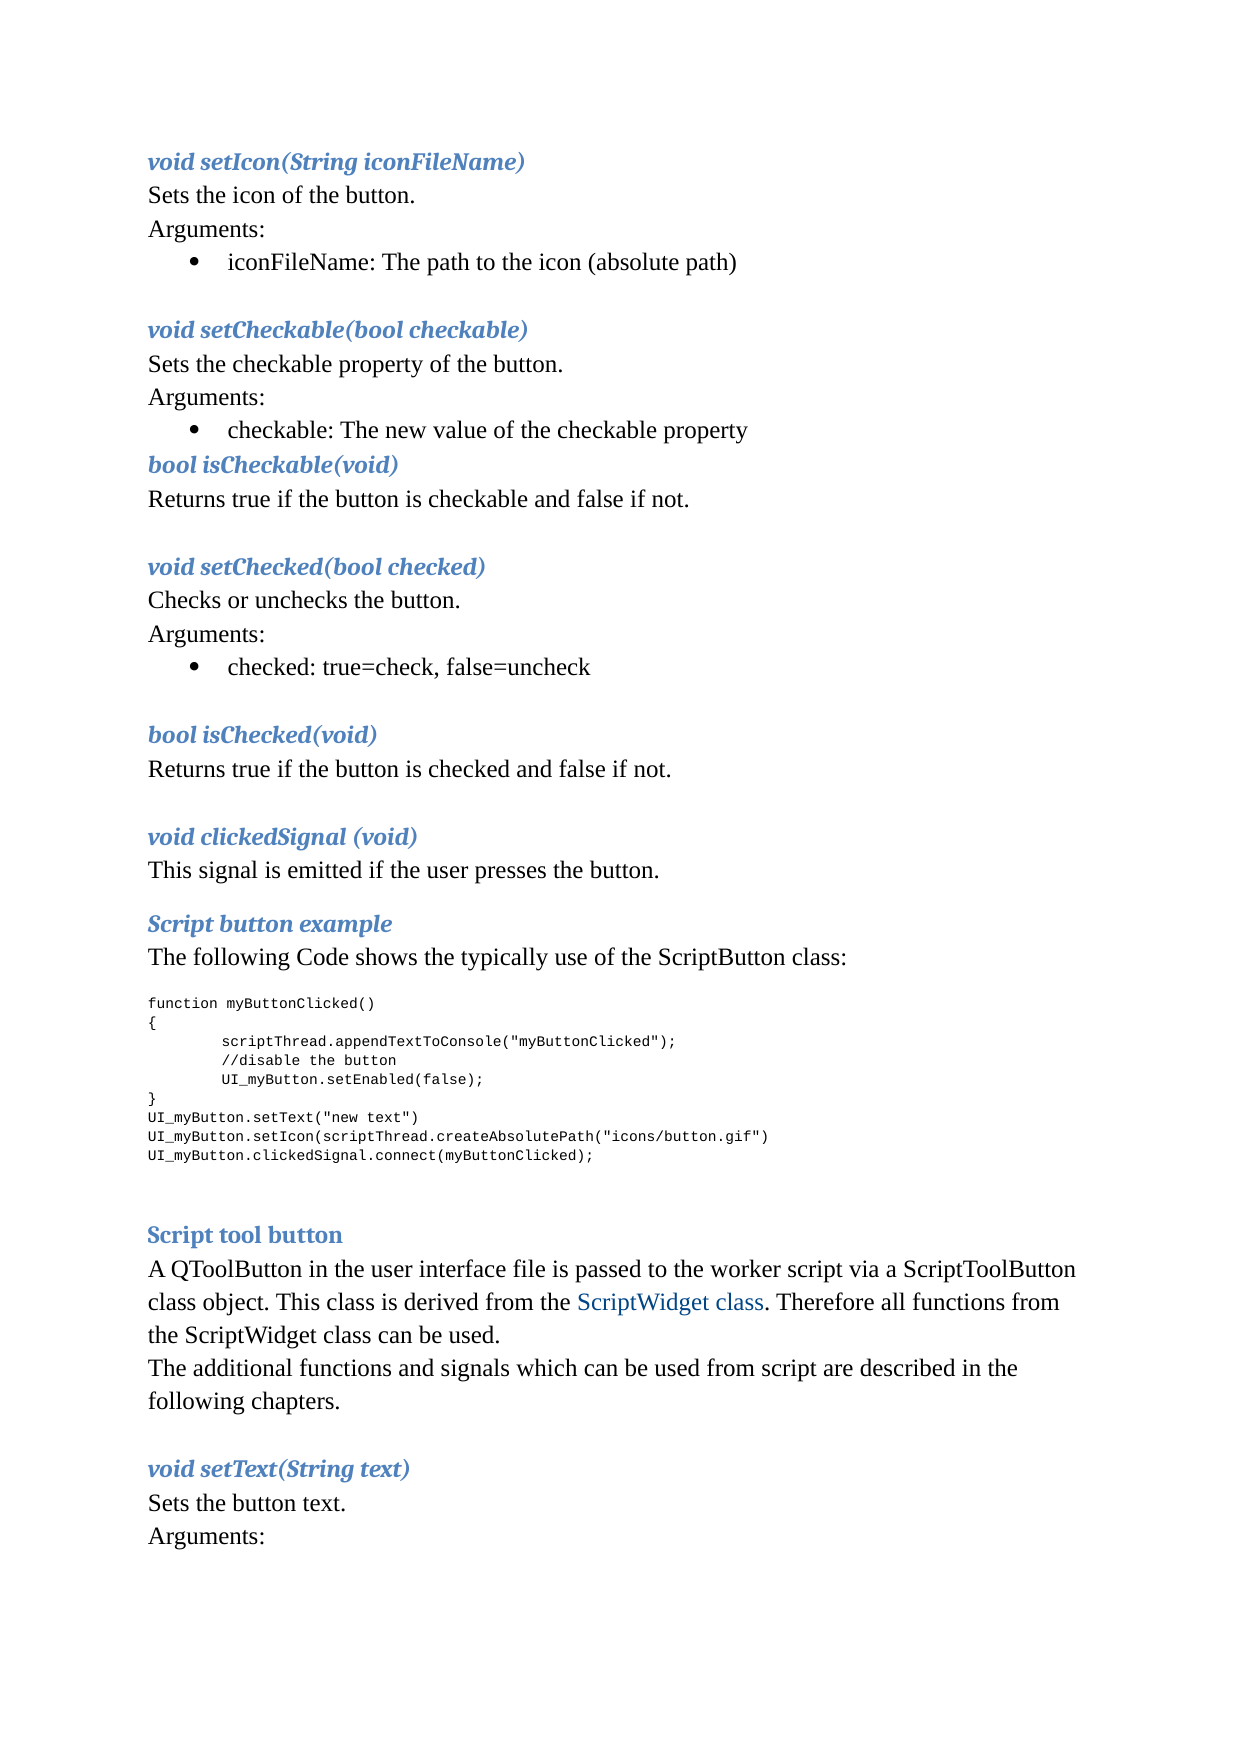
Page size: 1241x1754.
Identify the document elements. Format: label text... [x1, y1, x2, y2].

subtitle Script tool button [148, 1221, 1093, 1249]
text Arguments: [148, 1521, 1093, 1550]
text Returns true if the button is checked and false if not. [148, 754, 1093, 782]
text Arguments: [148, 619, 1093, 647]
text The additional functions and signals which can be used from script are described in the following chapters. [148, 1353, 1093, 1415]
text Sets the icon of the button. [148, 181, 1093, 209]
subtitle void setIcon(String iconFileName) [148, 148, 1093, 176]
subtitle void setChecked(bool checked) [148, 553, 1093, 581]
text UI_myButton.setText("new text") [148, 1110, 1093, 1127]
text scriptThread.appendTextToConsole("myButtonClicked"); [148, 1034, 1093, 1051]
text The following Code shows the typically use of the ScriptButton class: [148, 942, 1093, 971]
text function myButtonClicked() [148, 996, 1093, 1013]
list checked: true=check, false=uncheck [190, 652, 1093, 680]
subtitle void setText(String text) [148, 1455, 1093, 1484]
text } [148, 1091, 1093, 1108]
text Arguments: [148, 382, 1093, 410]
subtitle bool isChecked(void) [148, 721, 1093, 749]
list iconFileName: The path to the icon (absolute path) [190, 247, 1093, 275]
subtitle void clickedSignal (void) [148, 823, 1093, 851]
text A QToolButton in the user interface file is passed to the worker script via a ScriptToolButton class object. This class is derived from the ScriptWidget class. Therefore all functions from the ScriptWidget class can be used. [148, 1254, 1093, 1349]
text Returns true if the button is checkable and false if not. [148, 484, 1093, 512]
text UI_myButton.setIcon(scriptThread.createAbsolutePath("icons/button.gif") [148, 1129, 1093, 1146]
text //disable the button [148, 1053, 1093, 1070]
text Arguments: [148, 214, 1093, 242]
text UI_myButton.setEnabled(false); [148, 1072, 1093, 1089]
text Sets the button text. [148, 1488, 1093, 1517]
subtitle Script button example [148, 909, 1093, 938]
text UI_myButton.clickedSignal.connect(myButtonClicked); [148, 1148, 1093, 1164]
text Checks or unchecks the button. [148, 586, 1093, 614]
subtitle void setCheckable(bool checkable) [148, 316, 1093, 344]
list checkable: The new value of the checkable property [190, 415, 1093, 443]
text This signal is emitted if the user presses the button. [148, 856, 1093, 884]
text Sets the checkable property of the button. [148, 349, 1093, 377]
text { [148, 1015, 1093, 1032]
subtitle bool isCheckable(void) [148, 451, 1093, 479]
